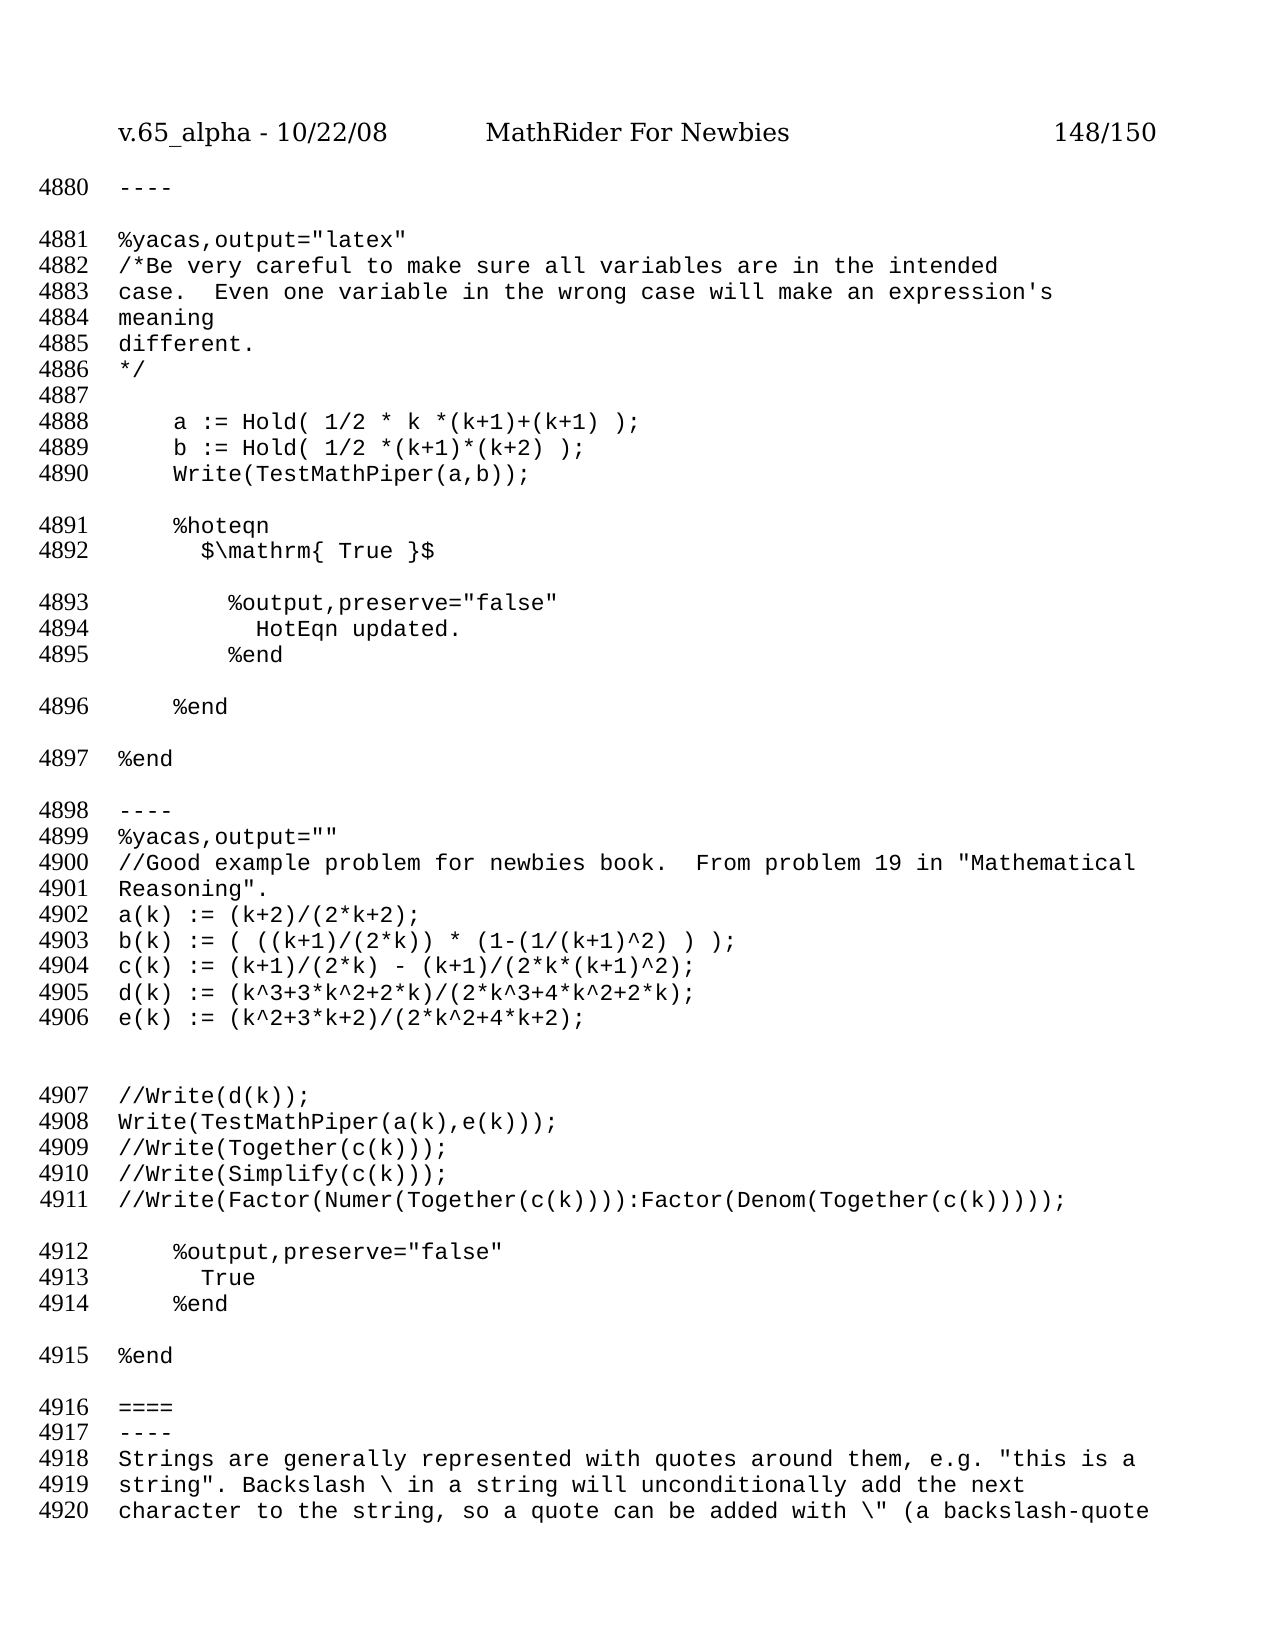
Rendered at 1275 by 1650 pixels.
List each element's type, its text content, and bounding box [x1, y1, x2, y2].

text $\mathrm{ True }$ [118, 540, 1157, 566]
text %end [118, 747, 1157, 773]
text %hoteqn [118, 514, 1157, 540]
text Strings are generally represented with quotes around them, e.g. "this is a string". Backslash \ in a string will unconditionally add the next character to the string, so a quote can be added with \" (a backslash-quote [118, 1448, 1157, 1526]
text //Write(d(k)); [118, 1084, 1157, 1111]
text ---- [118, 177, 1157, 203]
text //Write(Together(c(k))); [118, 1136, 1157, 1162]
text b := Hold( 1/2 *(k+1)*(k+2) ); [118, 436, 1157, 462]
text %end [118, 696, 1157, 721]
text different. [118, 332, 1157, 358]
text a := Hold( 1/2 * k *(k+1)+(k+1) ); [118, 410, 1157, 436]
text %yacas,output="latex" [118, 229, 1157, 254]
text ---- [118, 799, 1157, 825]
text Write(TestMathPiper(a(k),e(k))); [118, 1111, 1157, 1136]
text //Write(Simplify(c(k))); [118, 1162, 1157, 1188]
text */ [118, 358, 1157, 384]
text HotEqn updated. [118, 618, 1157, 644]
text a(k) := (k+2)/(2*k+2); [118, 903, 1157, 929]
text case. Even one variable in the wrong case will make an expression's meaning [118, 281, 1157, 332]
text %end [118, 1344, 1157, 1370]
text e(k) := (k^2+3*k+2)/(2*k^2+4*k+2); [118, 1007, 1157, 1033]
text //Good example problem for newbies book. From problem 19 in "Mathematical Reasoning". [118, 851, 1157, 903]
text %end [118, 1292, 1157, 1318]
text //Write(Factor(Numer(Together(c(k)))):Factor(Denom(Together(c(k))))); [118, 1188, 1157, 1214]
text ==== [118, 1396, 1157, 1422]
text %yacas,output="" [118, 825, 1157, 851]
text c(k) := (k+1)/(2*k) - (k+1)/(2*k*(k+1)^2); [118, 955, 1157, 981]
text d(k) := (k^3+3*k^2+2*k)/(2*k^3+4*k^2+2*k); [118, 981, 1157, 1007]
text ---- [118, 1422, 1157, 1448]
text %output,preserve="false" [118, 1240, 1157, 1266]
text b(k) := ( ((k+1)/(2*k)) * (1-(1/(k+1)^2) ) ); [118, 929, 1157, 955]
text %output,preserve="false" [118, 592, 1157, 618]
text /*Be very careful to make sure all variables are in the intended [118, 254, 1157, 281]
text True [118, 1266, 1157, 1292]
text %end [118, 644, 1157, 669]
text Write(TestMathPiper(a,b)); [118, 462, 1157, 488]
